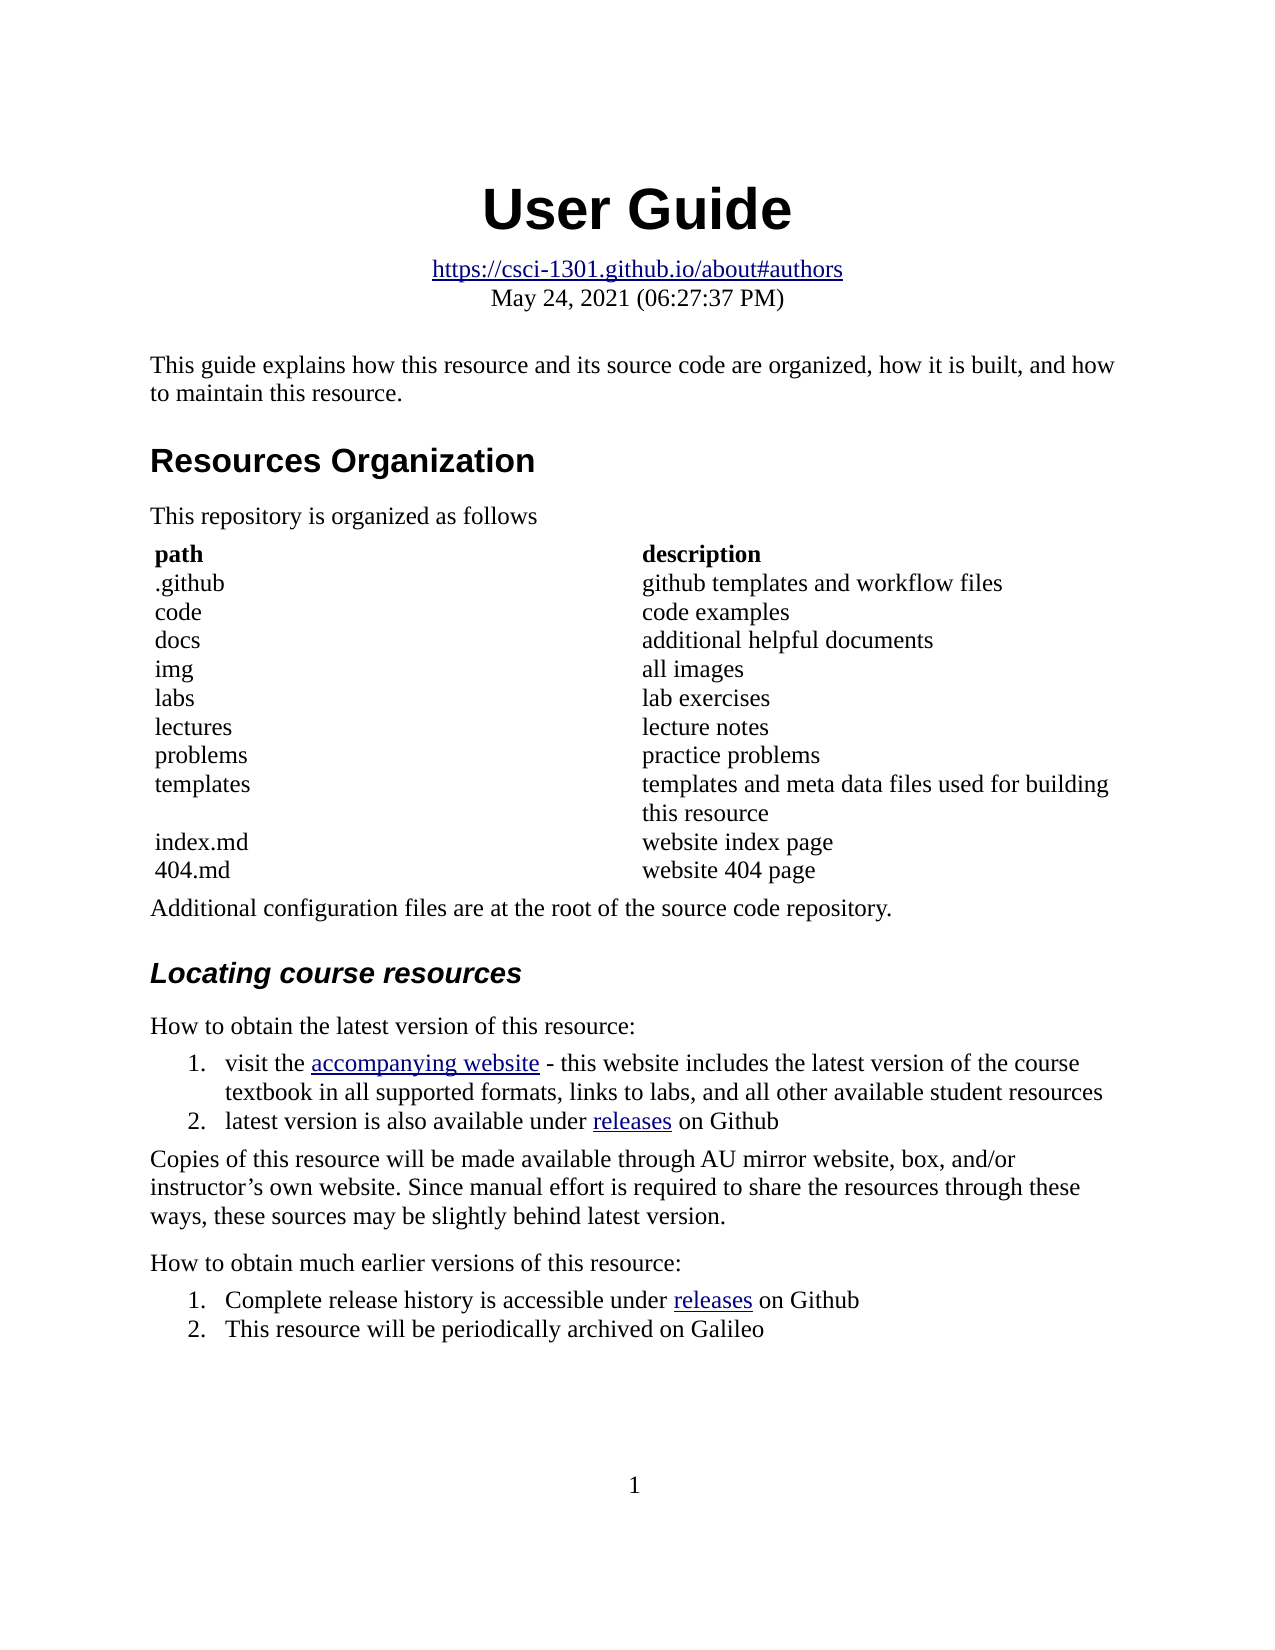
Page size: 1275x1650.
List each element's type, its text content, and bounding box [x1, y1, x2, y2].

table_cell additional helpful documents [638, 625, 1125, 654]
table_cell website 404 page [638, 855, 1125, 884]
table_cell 404.md [150, 855, 637, 884]
text Copies of this resource will be made available through AU mirror website, box, and/or instructor’s own website. Since manual effort is required to share the resources through these ways, these sources may be slightly behind latest version. [150, 1144, 1125, 1230]
list This resource will be periodically archived on Galileo [187, 1314, 1125, 1343]
text How to obtain the latest version of this resource: [150, 1011, 1125, 1039]
table_cell code examples [638, 597, 1125, 625]
subtitle Resources Organization [150, 441, 1125, 480]
list visit the accompanying website - this website includes the latest version of the course textbook in all supported formats, links to labs, and all other available student resources [187, 1048, 1125, 1106]
list latest version is also available under releases on Github [187, 1106, 1125, 1135]
list Complete release history is accessible under releases on Github [187, 1286, 1125, 1314]
table_cell website index page [638, 827, 1125, 855]
table_cell img [150, 654, 637, 683]
text How to obtain much earlier versions of this resource: [150, 1248, 1125, 1277]
text This repository is organized as follows [150, 501, 1125, 530]
table_cell templates [150, 769, 637, 827]
table_cell templates and meta data files used for building this resource [638, 769, 1125, 827]
table_cell lab exercises [638, 683, 1125, 712]
table_cell all images [638, 654, 1125, 683]
table_cell code [150, 597, 637, 625]
text https://csci-1301.github.io/about#authors [150, 254, 1125, 283]
table_cell labs [150, 683, 637, 712]
table_cell lectures [150, 712, 637, 740]
table_cell docs [150, 625, 637, 654]
table_cell .github [150, 568, 637, 597]
table_cell index.md [150, 827, 637, 855]
text Additional configuration files are at the root of the source code repository. [150, 893, 1125, 922]
text This guide explains how this resource and its source code are organized, how it is built, and how to maintain this resource. [150, 350, 1125, 407]
text May 24, 2021 (06:27:37 PM) [150, 283, 1125, 312]
table_cell github templates and workflow files [638, 568, 1125, 597]
table_cell problems [150, 740, 637, 769]
table_header description [638, 539, 1125, 568]
table_cell lecture notes [638, 712, 1125, 740]
table_header path [150, 539, 637, 568]
table_cell practice problems [638, 740, 1125, 769]
subtitle Locating course resources [150, 956, 1125, 989]
title User Guide [150, 175, 1125, 242]
